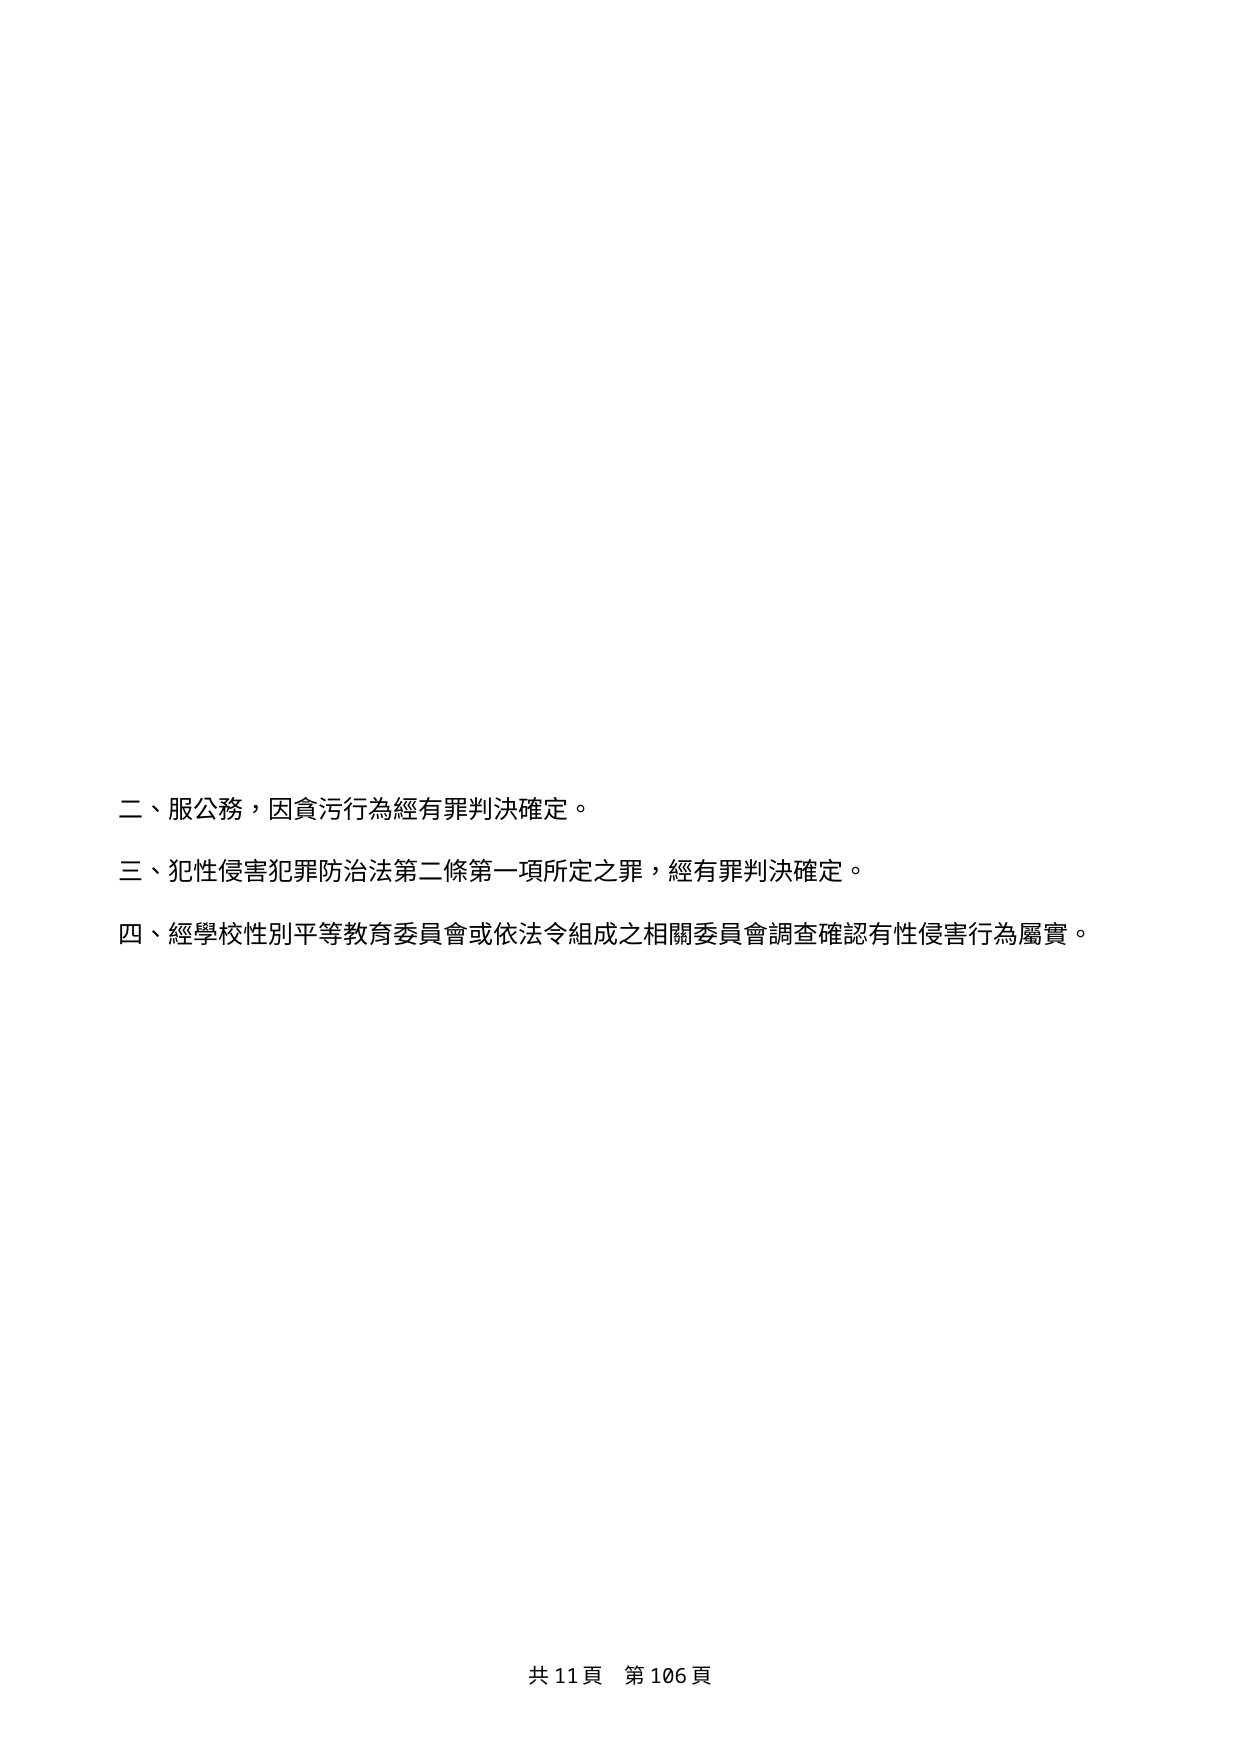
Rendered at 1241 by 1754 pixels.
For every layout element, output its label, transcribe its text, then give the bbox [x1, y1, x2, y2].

text 四、經學校性別平等教育委員會或依法令組成之相關委員會調查確認有性侵害行為屬實。 [118, 891, 1122, 953]
text 三、犯性侵害犯罪防治法第二條第一項所定之罪，經有罪判決確定。 [118, 828, 1122, 891]
text 二、服公務，因貪污行為經有罪判決確定。 [118, 766, 1122, 828]
